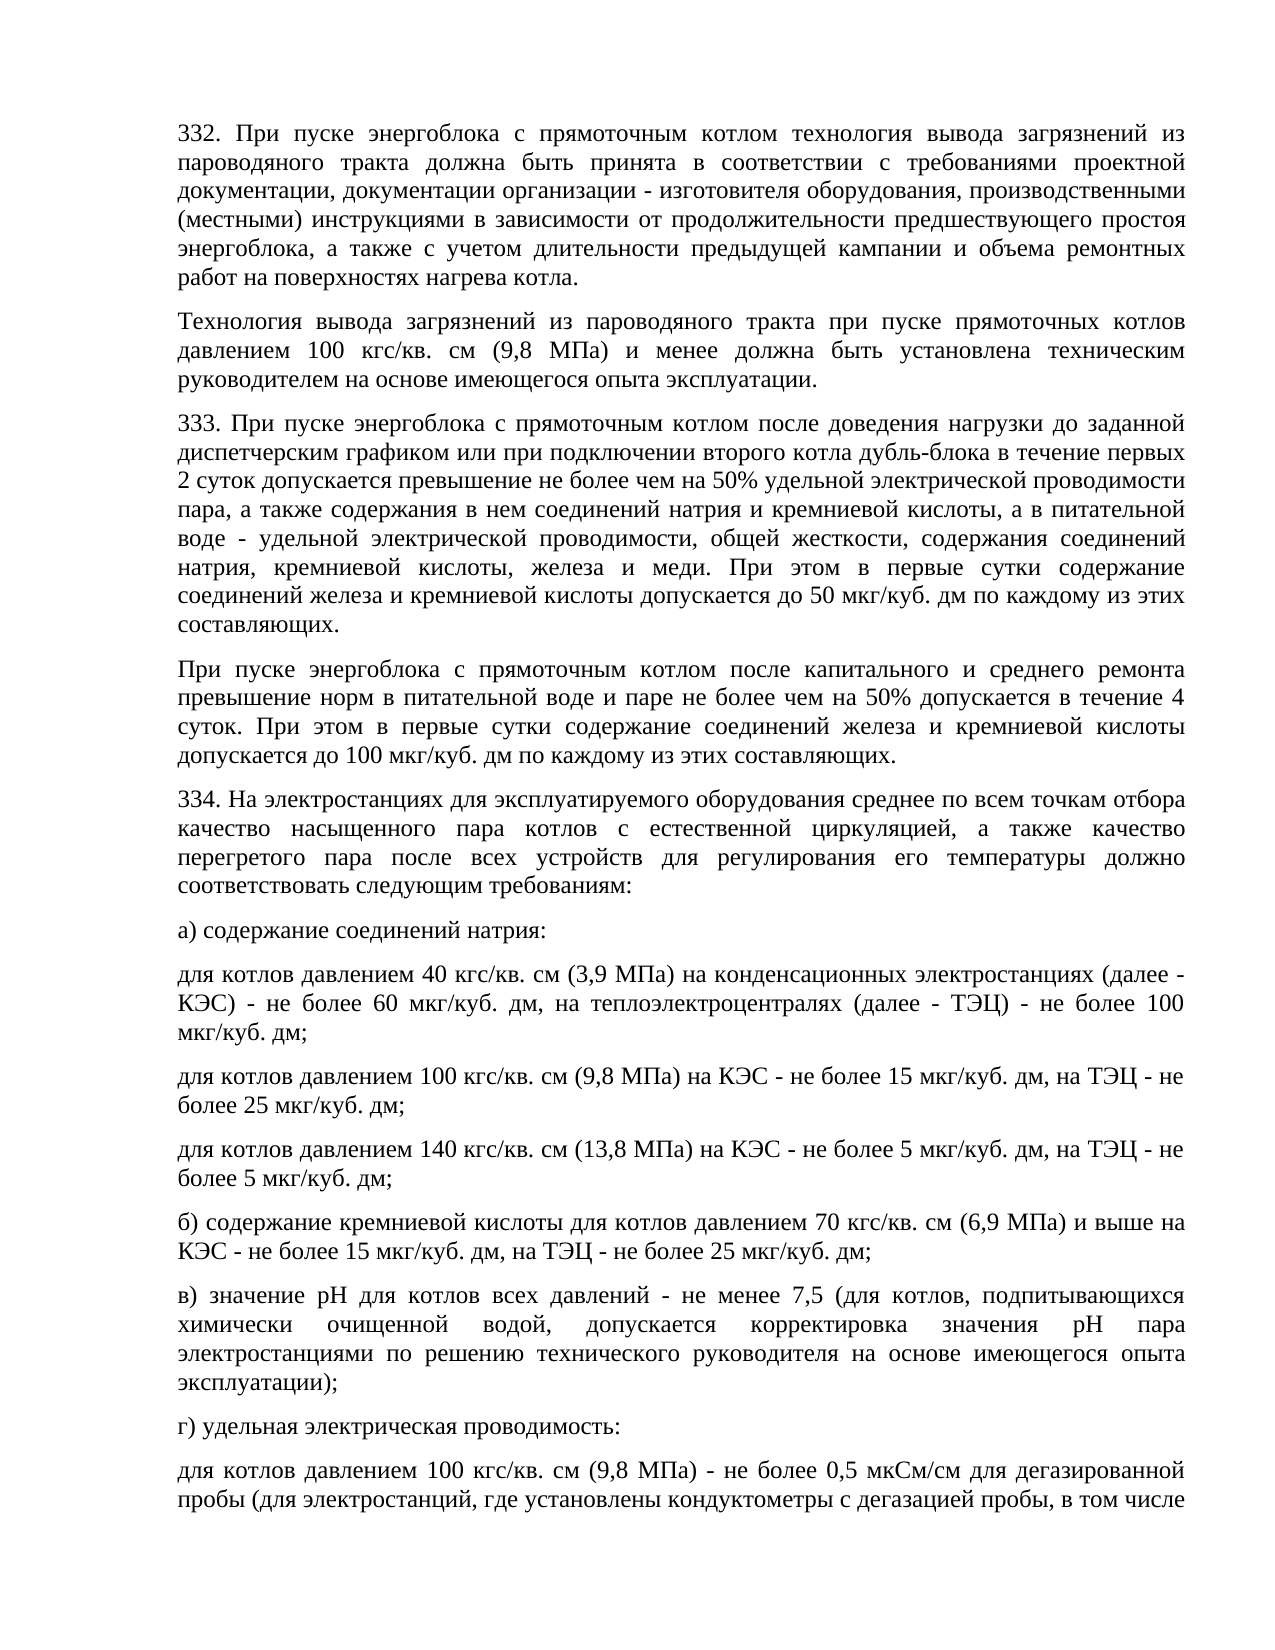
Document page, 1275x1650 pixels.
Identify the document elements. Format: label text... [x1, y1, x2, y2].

text для котлов давлением 40 кгс/кв. см (3,9 МПа) на конденсационных электростанциях (далее - КЭС) - не более 60 мкг/куб. дм, на теплоэлектроцентралях (далее - ТЭЦ) - не более 100 мкг/куб. дм; [177, 959, 1186, 1046]
text а) содержание соединений натрия: [177, 915, 1186, 944]
text для котлов давлением 140 кгс/кв. см (13,8 МПа) на КЭС - не более 5 мкг/куб. дм, на ТЭЦ - не более 5 мкг/куб. дм; [177, 1134, 1186, 1192]
text для котлов давлением 100 кгс/кв. см (9,8 МПа) на КЭС - не более 15 мкг/куб. дм, на ТЭЦ - не более 25 мкг/куб. дм; [177, 1061, 1186, 1119]
text г) удельная электрическая проводимость: [177, 1411, 1186, 1440]
text Технология вывода загрязнений из пароводяного тракта при пуске прямоточных котлов давлением 100 кгс/кв. см (9,8 МПа) и менее должна быть установлена техническим руководителем на основе имеющегося опыта эксплуатации. [177, 306, 1186, 392]
text 334. На электростанциях для эксплуатируемого оборудования среднее по всем точкам отбора качество насыщенного пара котлов с естественной циркуляцией, а также качество перегретого пара после всех устройств для регулирования его температуры должно соответствовать следующим требованиям: [177, 784, 1186, 899]
text При пуске энергоблока с прямоточным котлом после капитального и среднего ремонта превышение норм в питательной воде и паре не более чем на 50% допускается в течение 4 суток. При этом в первые сутки содержание соединений железа и кремниевой кислоты допускается до 100 мкг/куб. дм по каждому из этих составляющих. [177, 654, 1186, 769]
text для котлов давлением 100 кгс/кв. см (9,8 МПа) - не более 0,5 мкСм/см для дегазированной пробы (для электростанций, где установлены кондуктометры с дегазацией пробы, в том числе [177, 1456, 1186, 1513]
text в) значение pH для котлов всех давлений - не менее 7,5 (для котлов, подпитывающихся химически очищенной водой, допускается корректировка значения pH пара электростанциями по решению технического руководителя на основе имеющегося опыта эксплуатации); [177, 1281, 1186, 1396]
text 333. При пуске энергоблока с прямоточным котлом после доведения нагрузки до заданной диспетчерским графиком или при подключении второго котла дубль-блока в течение первых 2 суток допускается превышение не более чем на 50% удельной электрической проводимости пара, а также содержания в нем соединений натрия и кремниевой кислоты, а в питательной воде - удельной электрической проводимости, общей жесткости, содержания соединений натрия, кремниевой кислоты, железа и меди. При этом в первые сутки содержание соединений железа и кремниевой кислоты допускается до 50 мкг/куб. дм по каждому из этих составляющих. [177, 408, 1186, 638]
text 332. При пуске энергоблока с прямоточным котлом технология вывода загрязнений из пароводяного тракта должна быть принята в соответствии с требованиями проектной документации, документации организации - изготовителя оборудования, производственными (местными) инструкциями в зависимости от продолжительности предшествующего простоя энергоблока, а также с учетом длительности предыдущей кампании и объема ремонтных работ на поверхностях нагрева котла. [177, 118, 1186, 291]
text б) содержание кремниевой кислоты для котлов давлением 70 кгс/кв. см (6,9 МПа) и выше на КЭС - не более 15 мкг/куб. дм, на ТЭЦ - не более 25 мкг/куб. дм; [177, 1207, 1186, 1265]
